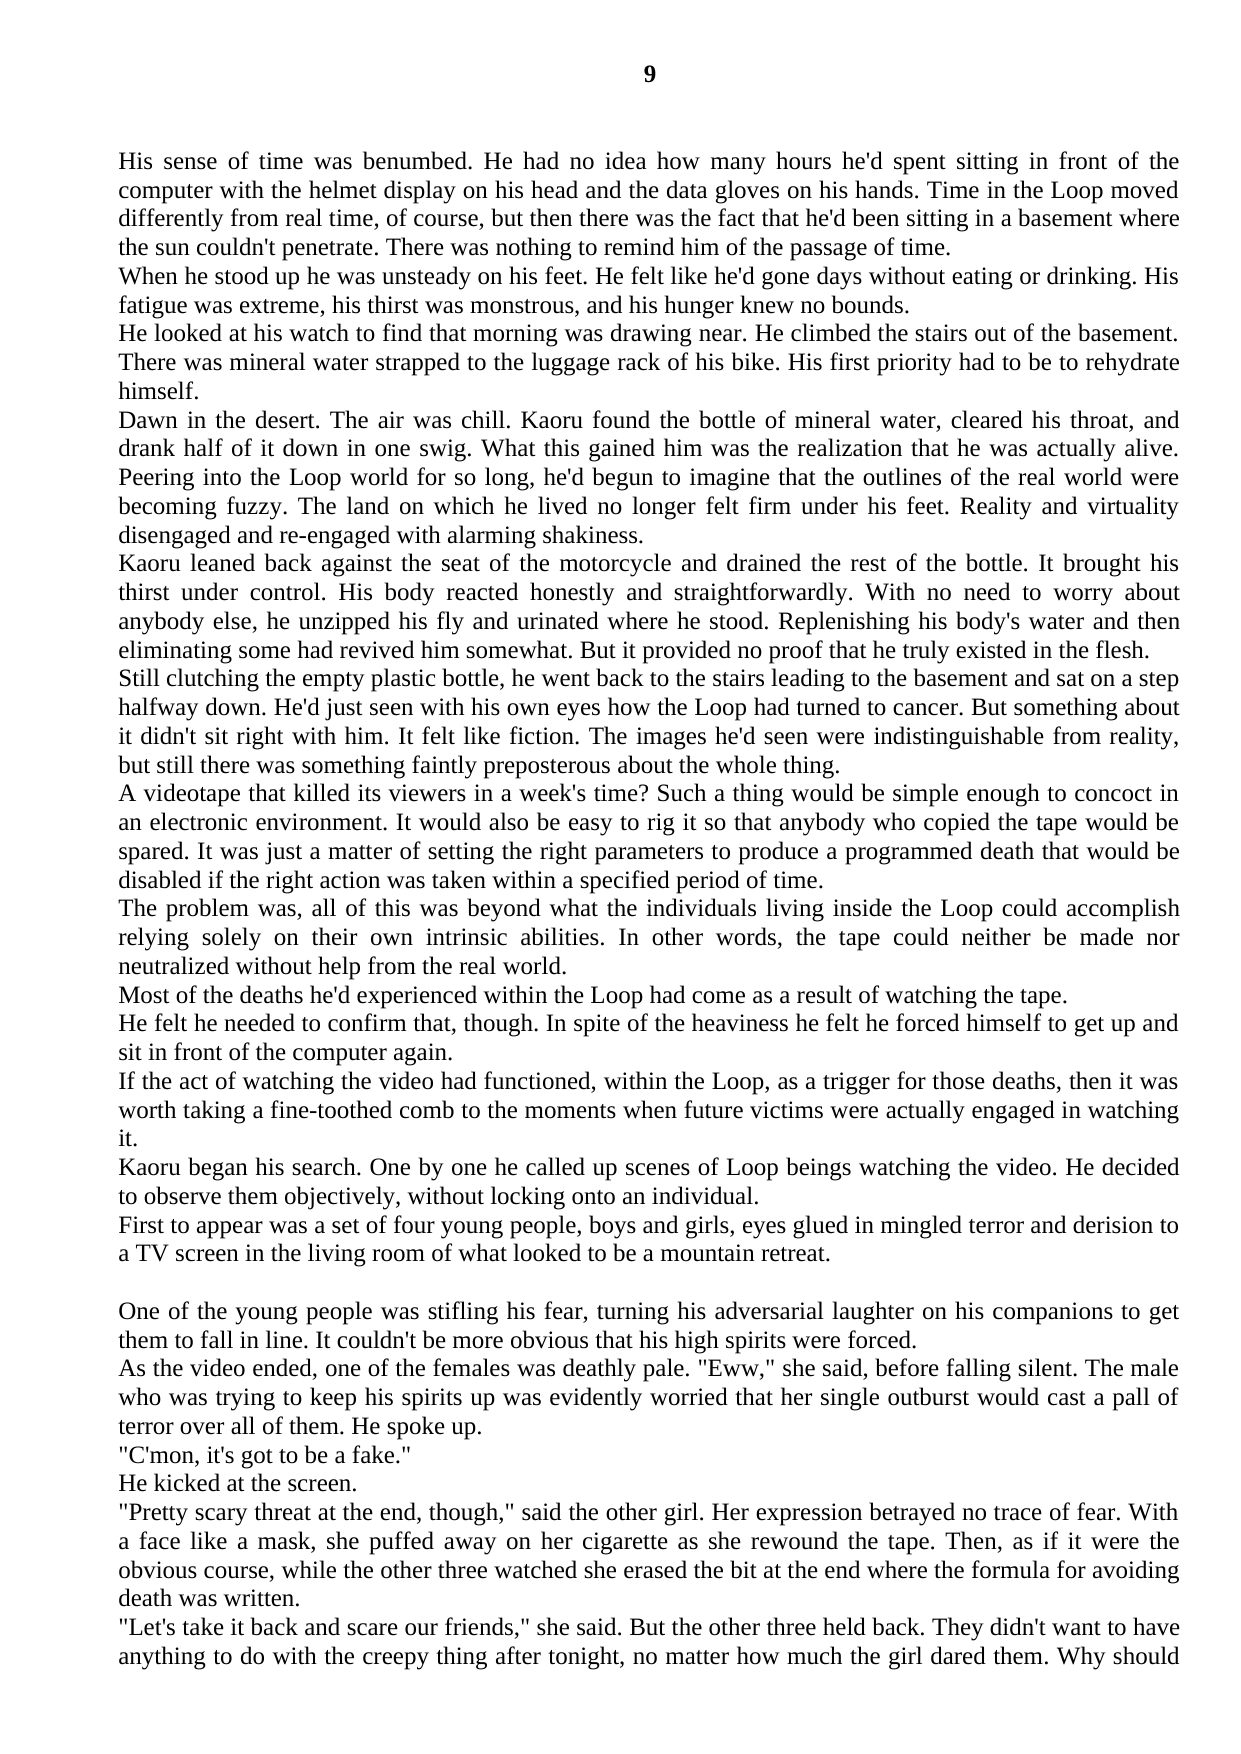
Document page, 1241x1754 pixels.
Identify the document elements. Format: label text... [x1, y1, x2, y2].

text He looked at his watch to find that morning was drawing near. He climbed the stairs out of the basement. There was mineral water strapped to the luggage rack of his bike. His first priority had to be to rehydrate himself. [118, 318, 1181, 405]
text "Pretty scary threat at the end, though," said the other girl. Her expression betrayed no trace of fear. With a face like a mask, she puffed away on her cigarette as she rewound the tape. Then, as if it were the obvious course, while the other three watched she erased the bit at the end where the formula for avoiding death was written. [118, 1497, 1181, 1612]
text Still clutching the empty plastic bottle, he went back to the stairs leading to the basement and sat on a step halfway down. He'd just seen with his own eyes how the Loop had turned to cancer. But something about it didn't sit right with him. It felt like fiction. The images he'd seen were indistinguishable from reality, but still there was something faintly preposterous about the whole thing. [118, 663, 1181, 778]
text His sense of time was benumbed. He had no idea how many hours he'd spent sitting in front of the computer with the helmet display on his head and the data gloves on his hands. Time in the Loop moved differently from real time, of course, but then there was the fact that he'd been sitting in a basement where the sun couldn't penetrate. There was nothing to remind him of the passage of time. [118, 146, 1181, 261]
text One of the young people was stifling his fear, turning his adversarial laughter on his companions to get them to fall in line. It couldn't be more obvious that his high spirits were forced. [118, 1296, 1181, 1353]
text When he stood up he was unsteady on his feet. He felt like he'd gone days without eating or drinking. His fatigue was extreme, his thirst was monstrous, and his hunger knew no bounds. [118, 261, 1181, 318]
text The problem was, all of this was beyond what the individuals living inside the Loop could accomplish relying solely on their own intrinsic abilities. In other words, the tape could neither be made nor neutralized without help from the real world. [118, 893, 1181, 980]
text As the video ended, one of the females was deathly pale. "Eww," she said, before falling silent. The male who was trying to keep his spirits up was evidently worried that her single outburst would cast a pall of terror over all of them. He spoke up. [118, 1353, 1181, 1440]
text Most of the deaths he'd experienced within the Loop had come as a result of watching the tape. [118, 980, 1181, 1008]
subtitle 9 [118, 59, 1181, 88]
text "C'mon, it's got to be a fake." [118, 1440, 1181, 1468]
text Kaoru leaned back against the seat of the motorcycle and drained the rest of the bottle. It brought his thirst under control. His body reacted honestly and straightforwardly. With no need to worry about anybody else, he unzipped his fly and urinated where he stood. Replenishing his body's water and then eliminating some had revived him somewhat. But it provided no proof that he truly existed in the flesh. [118, 548, 1181, 663]
text Kaoru began his search. One by one he called up scenes of Loop beings watching the video. He decided to observe them objectively, without locking onto an individual. [118, 1152, 1181, 1210]
text "Let's take it back and scare our friends," she said. But the other three held back. They didn't want to have anything to do with the creepy thing after tonight, no matter how much the girl dared them. Why should [118, 1612, 1181, 1670]
text First to appear was a set of four young people, boys and girls, eyes glued in mingled terror and derision to a TV screen in the living room of what looked to be a mountain retreat. [118, 1210, 1181, 1267]
text He kicked at the screen. [118, 1468, 1181, 1497]
text If the act of watching the video had functioned, within the Loop, as a trigger for those deaths, then it was worth taking a fine-toothed comb to the moments when future victims were actually engaged in watching it. [118, 1066, 1181, 1152]
text Dawn in the desert. The air was chill. Kaoru found the bottle of mineral water, cleared his throat, and drank half of it down in one swig. What this gained him was the realization that he was actually alive. Peering into the Loop world for so long, he'd begun to imagine that the outlines of the real world were becoming fuzzy. The land on which he lived no longer felt firm under his feet. Reality and virtuality disengaged and re-engaged with alarming shakiness. [118, 405, 1181, 548]
text A videotape that killed its viewers in a week's time? Such a thing would be simple enough to concoct in an electronic environment. It would also be easy to rig it so that anybody who copied the tape would be spared. It was just a matter of setting the right parameters to produce a programmed death that would be disabled if the right action was taken within a specified period of time. [118, 778, 1181, 893]
text He felt he needed to confirm that, though. In spite of the heaviness he felt he forced himself to get up and sit in front of the computer again. [118, 1008, 1181, 1066]
